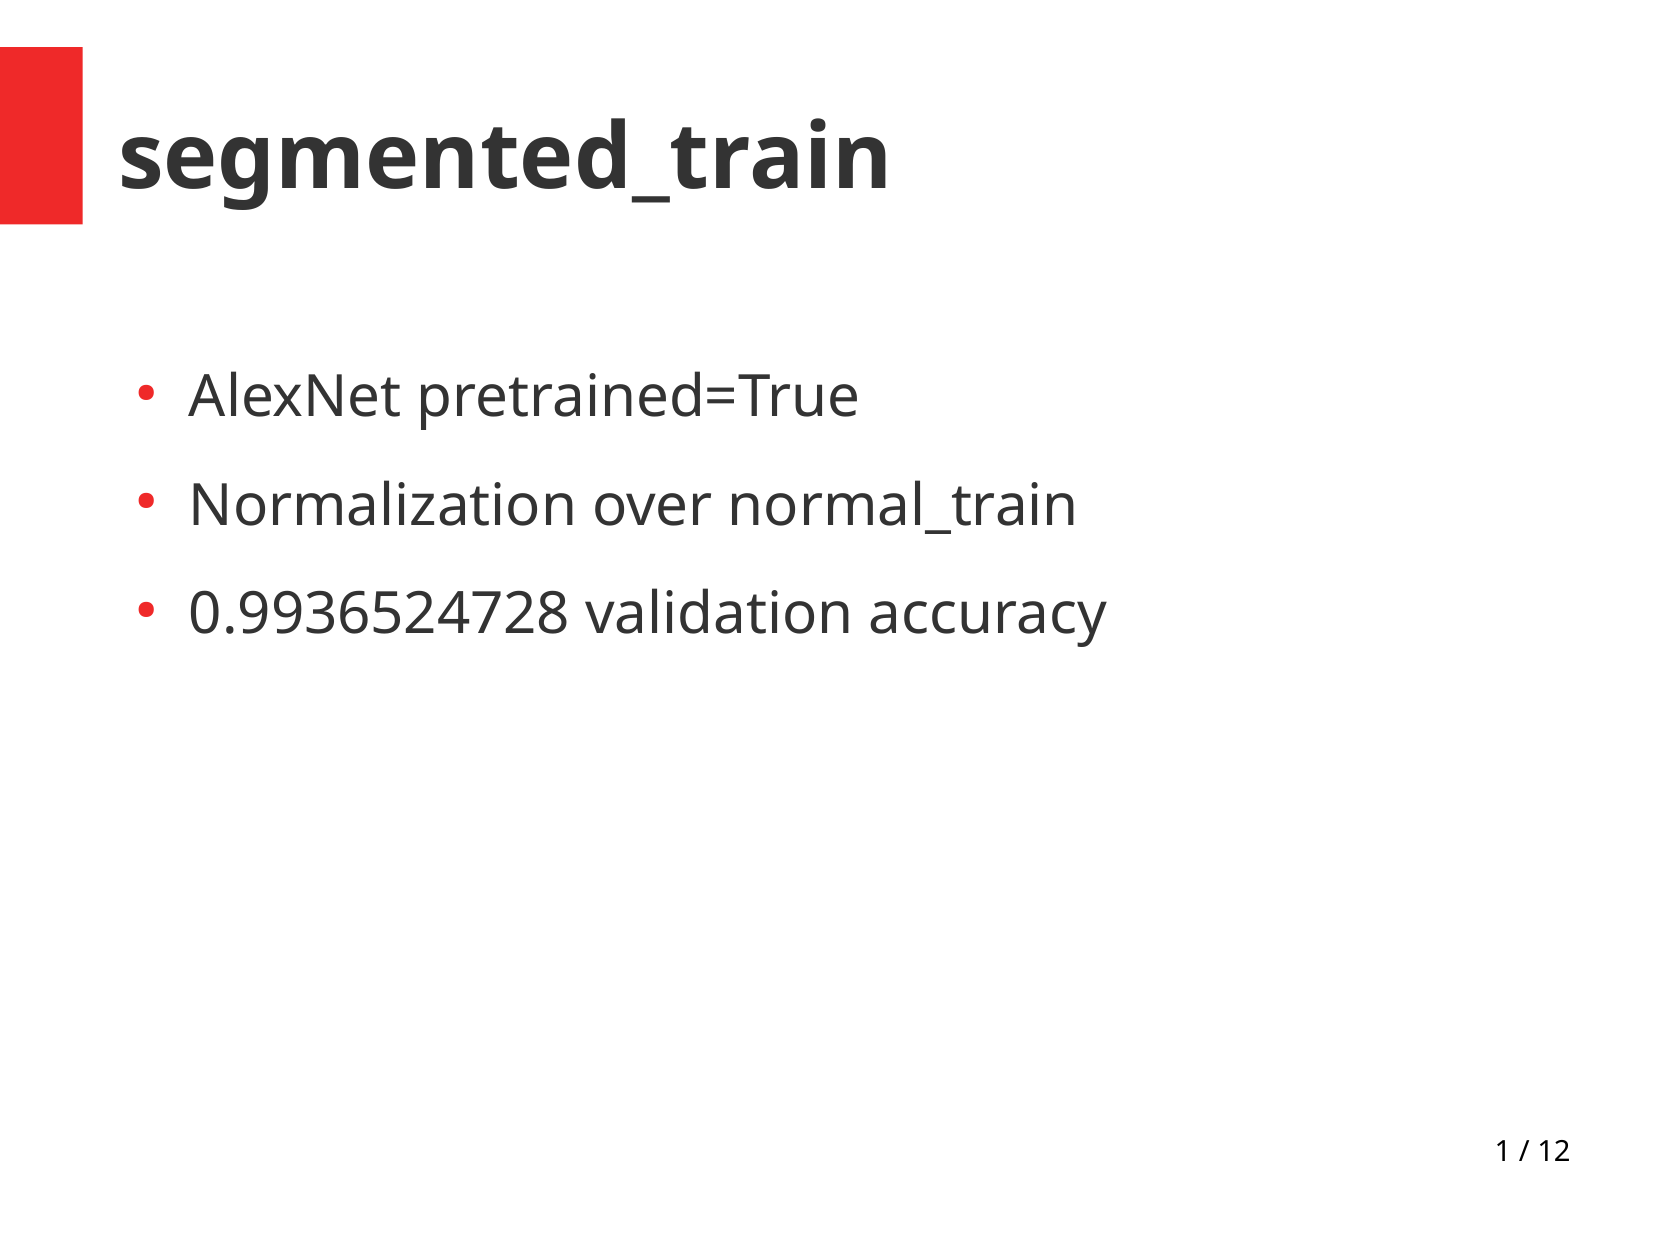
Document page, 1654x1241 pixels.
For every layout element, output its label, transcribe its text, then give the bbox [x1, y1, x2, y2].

title segmented_train [118, 49, 1571, 257]
list AlexNet pretrained=True Normalization over normal_train 0.9936524728 validation accuracy [118, 354, 1536, 1074]
